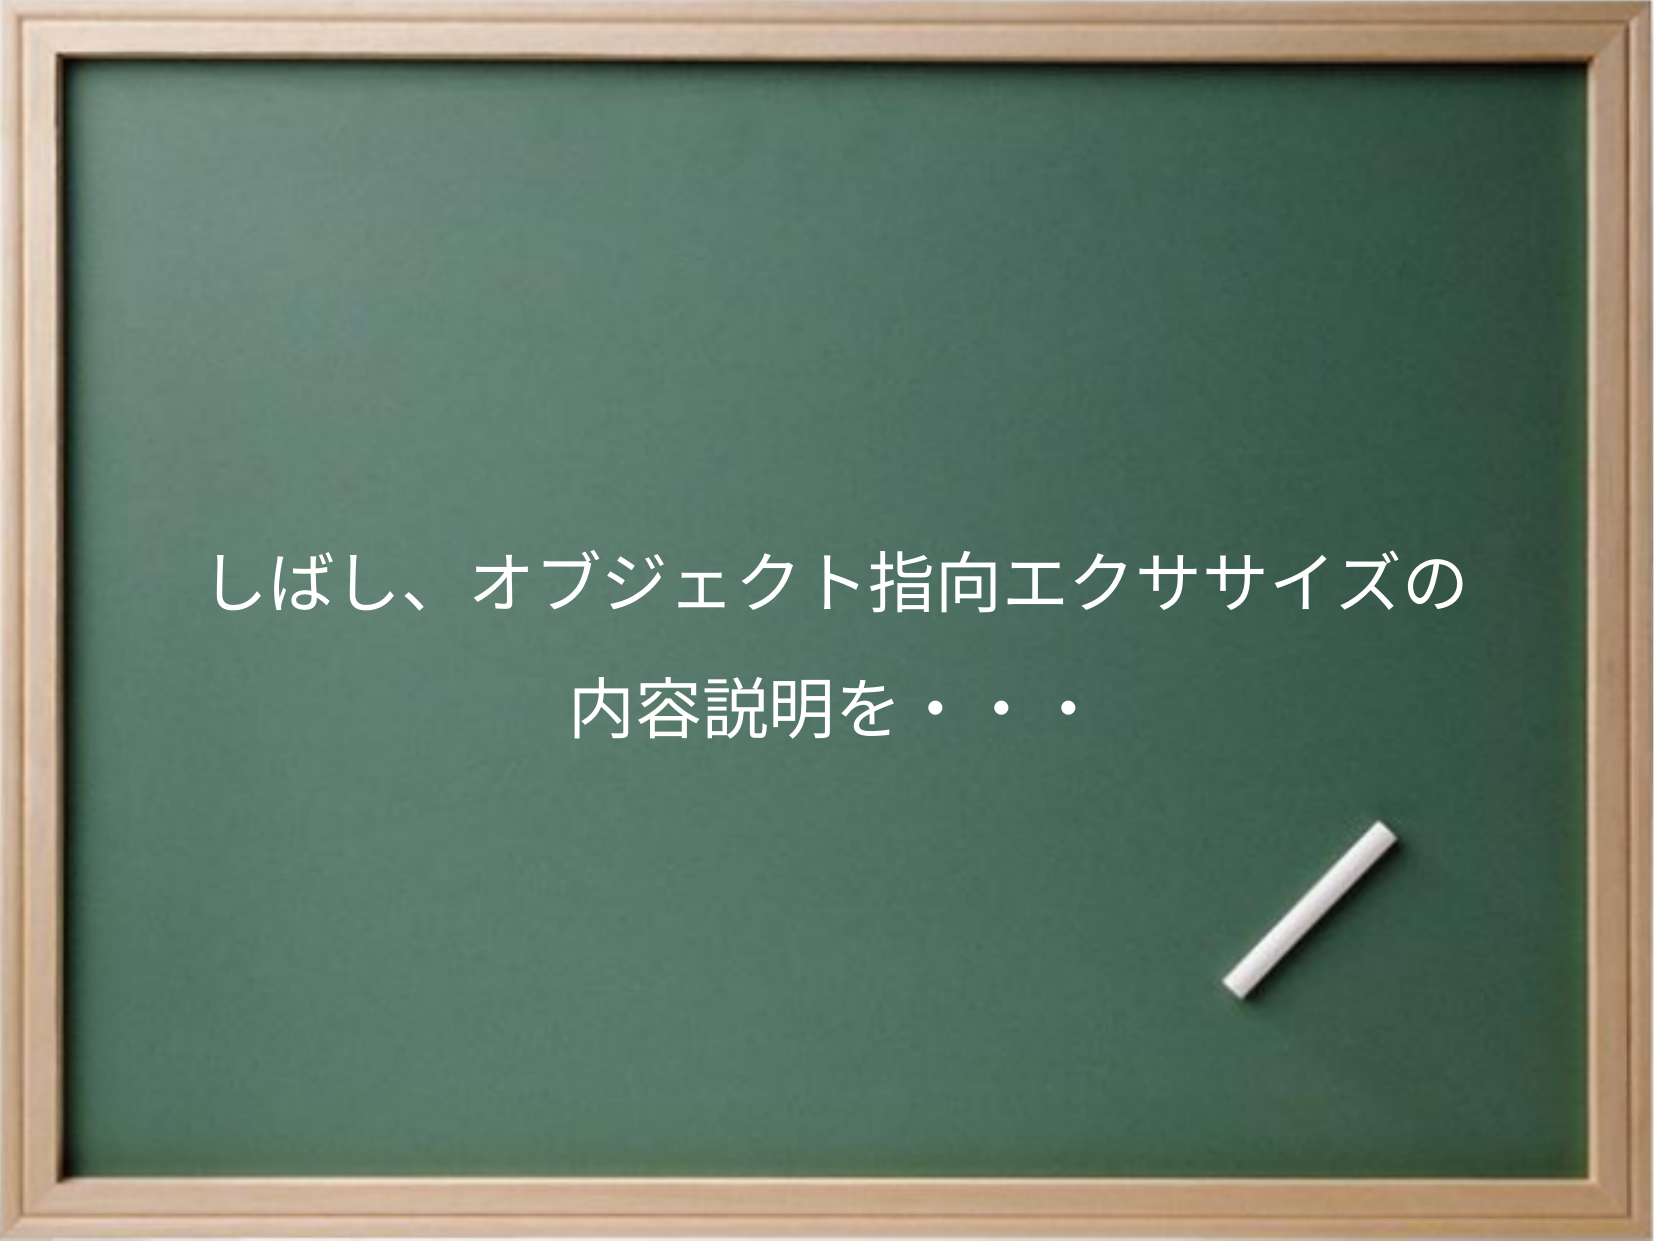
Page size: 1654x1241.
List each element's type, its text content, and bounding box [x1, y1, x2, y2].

list しばし、オブジェクト指向エクササイズの 内容説明を・・・ [82, 290, 1571, 1094]
picture [0, 0, 1654, 1241]
